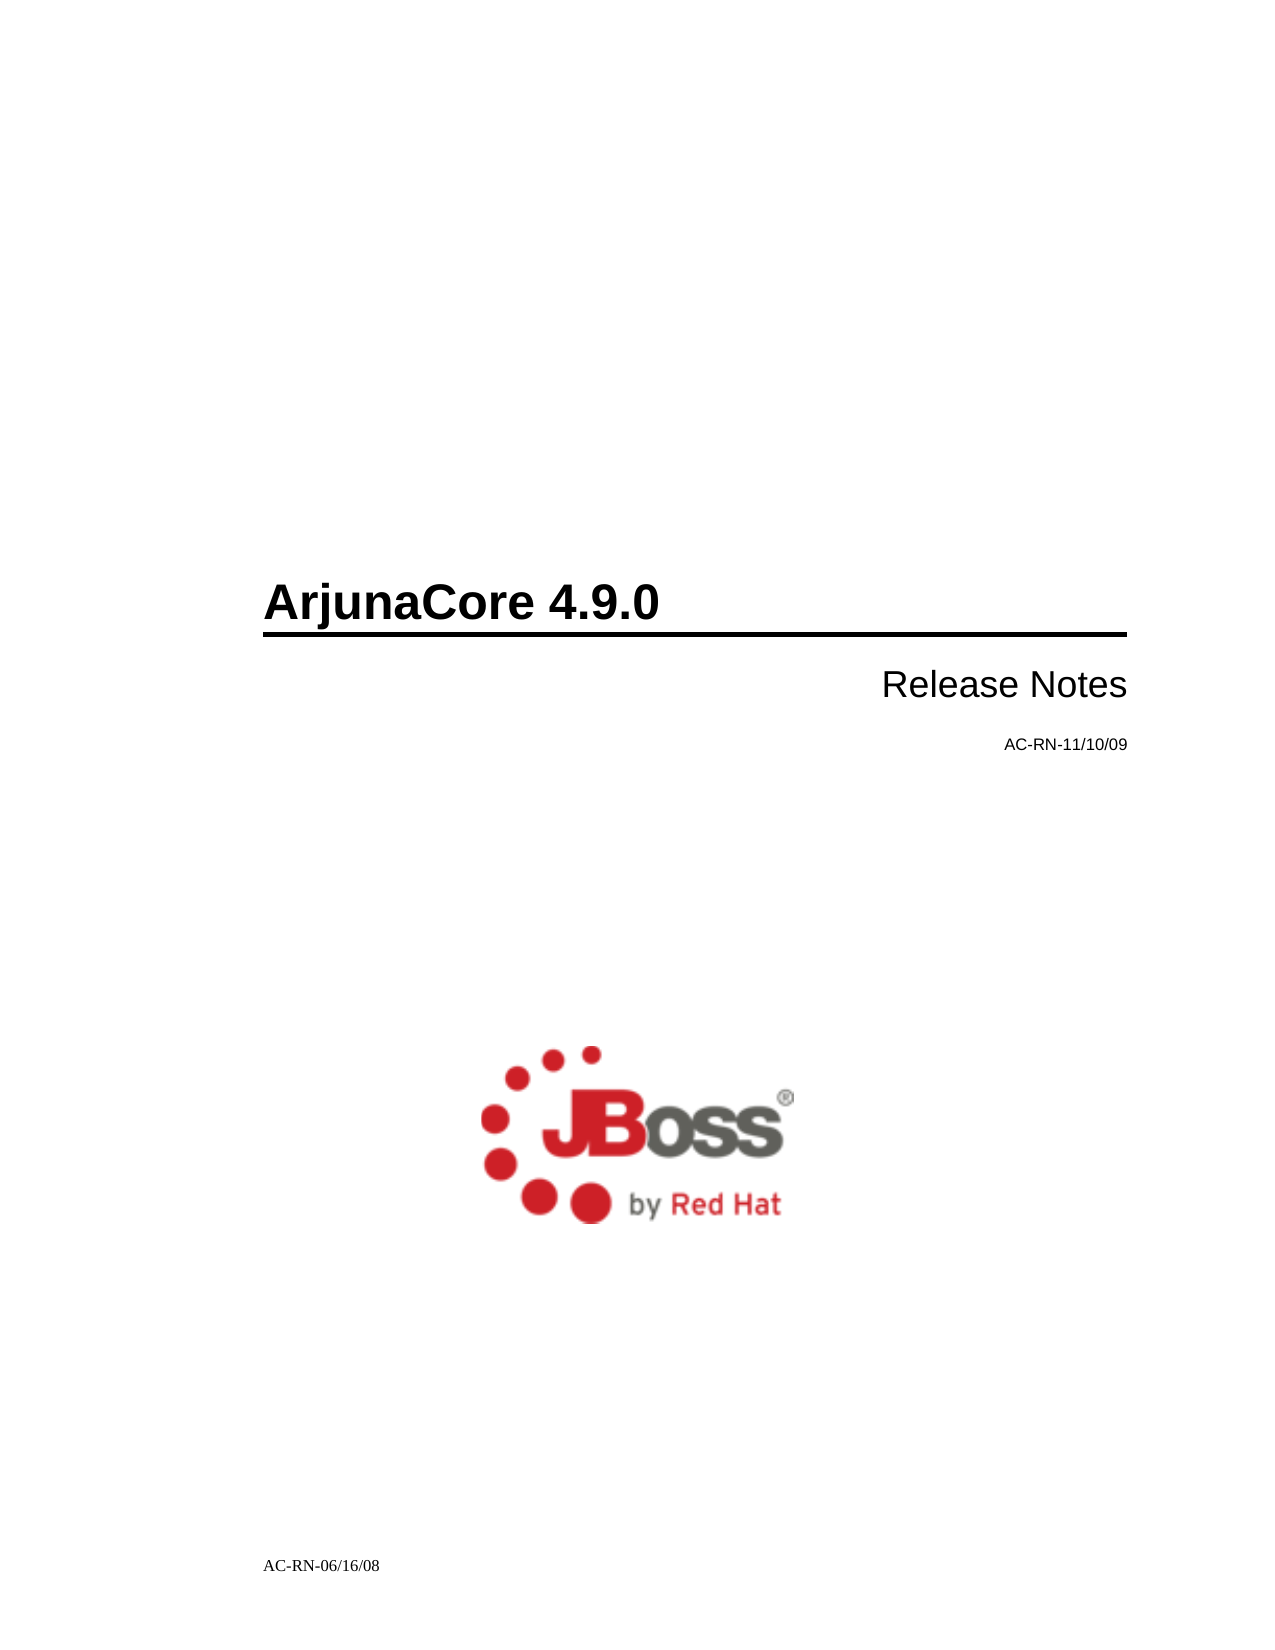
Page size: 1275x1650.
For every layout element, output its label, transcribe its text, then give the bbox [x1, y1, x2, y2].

text AC-RN-11/10/09 [263, 735, 1127, 754]
subtitle Release Notes [263, 662, 1127, 706]
title ArjunaCore 4.9.0 [263, 573, 1127, 632]
picture [481, 1046, 794, 1224]
